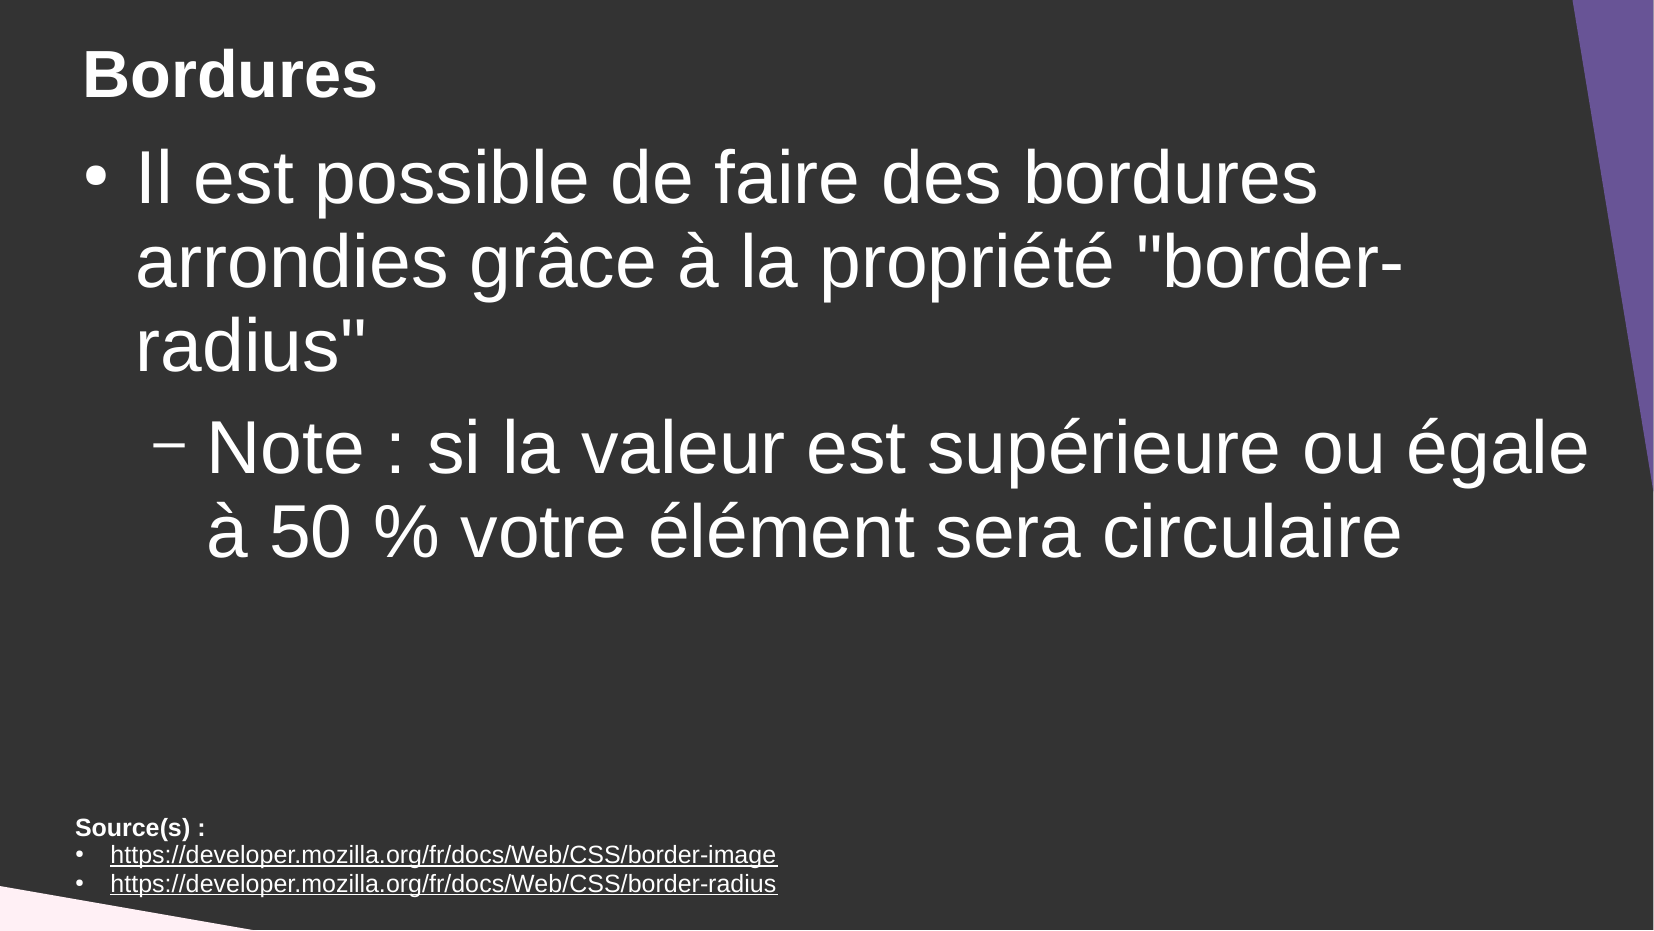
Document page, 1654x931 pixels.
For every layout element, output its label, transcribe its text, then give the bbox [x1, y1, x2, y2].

text_box Source(s) : https://developer.mozilla.org/fr/docs/Web/CSS/border-image https://developer.mozilla.org/fr/docs/Web/CSS/border-radius [60, 805, 1546, 905]
list Il est possible de faire des bordures arrondies grâce à la propriété "border-radius" Note : si la valeur est supérieure ou égale à 50 % votre élément sera circulaire [64, 135, 1604, 736]
text_box [1572, 0, 1654, 496]
text_box [0, 886, 259, 931]
title Bordures [82, 37, 1571, 112]
